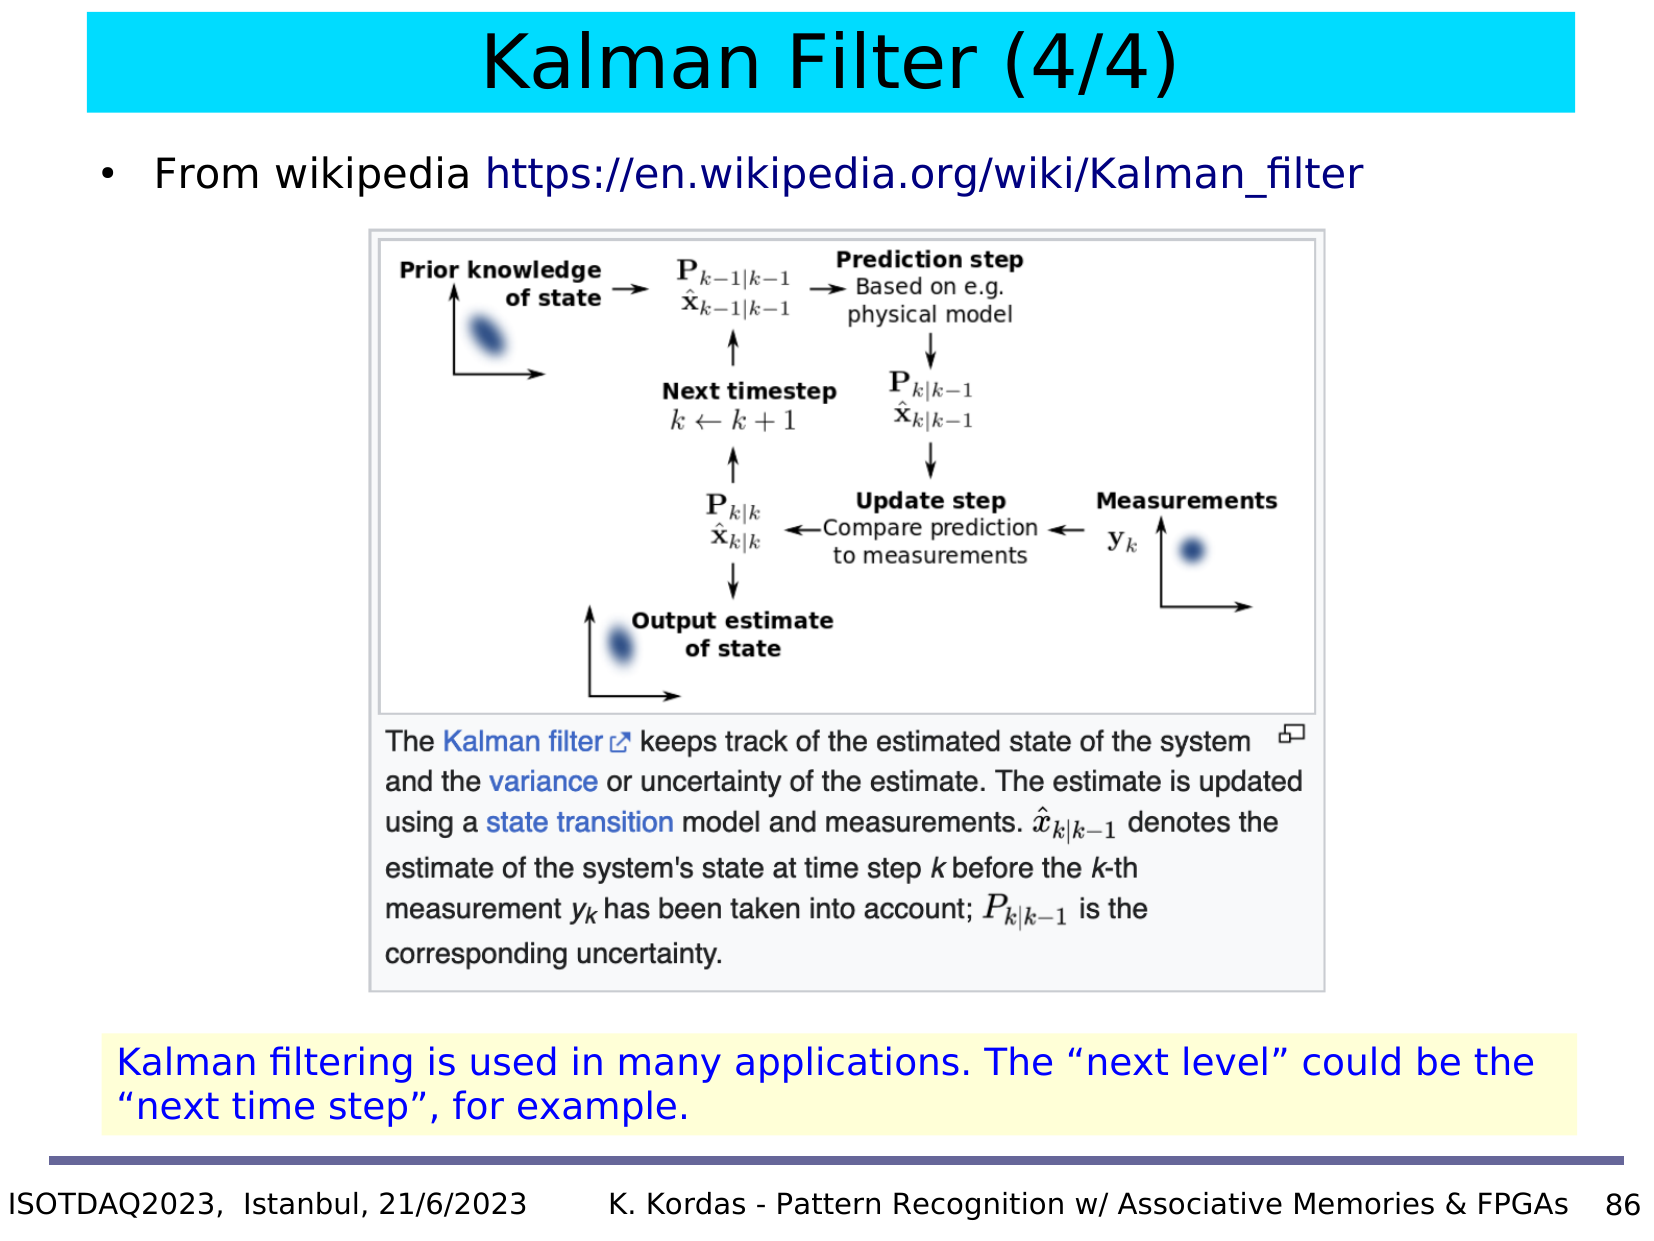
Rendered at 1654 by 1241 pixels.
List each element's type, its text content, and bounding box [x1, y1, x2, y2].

title Kalman Filter (4/4) [86, 11, 1576, 113]
list From wikipedia https://en.wikipedia.org/wiki/Kalman_filter [82, 150, 1571, 1127]
text_box Kalman filtering is used in many applications. The “next level” could be the “next time step”, for example. [101, 1033, 1578, 1136]
picture [358, 214, 1336, 1007]
